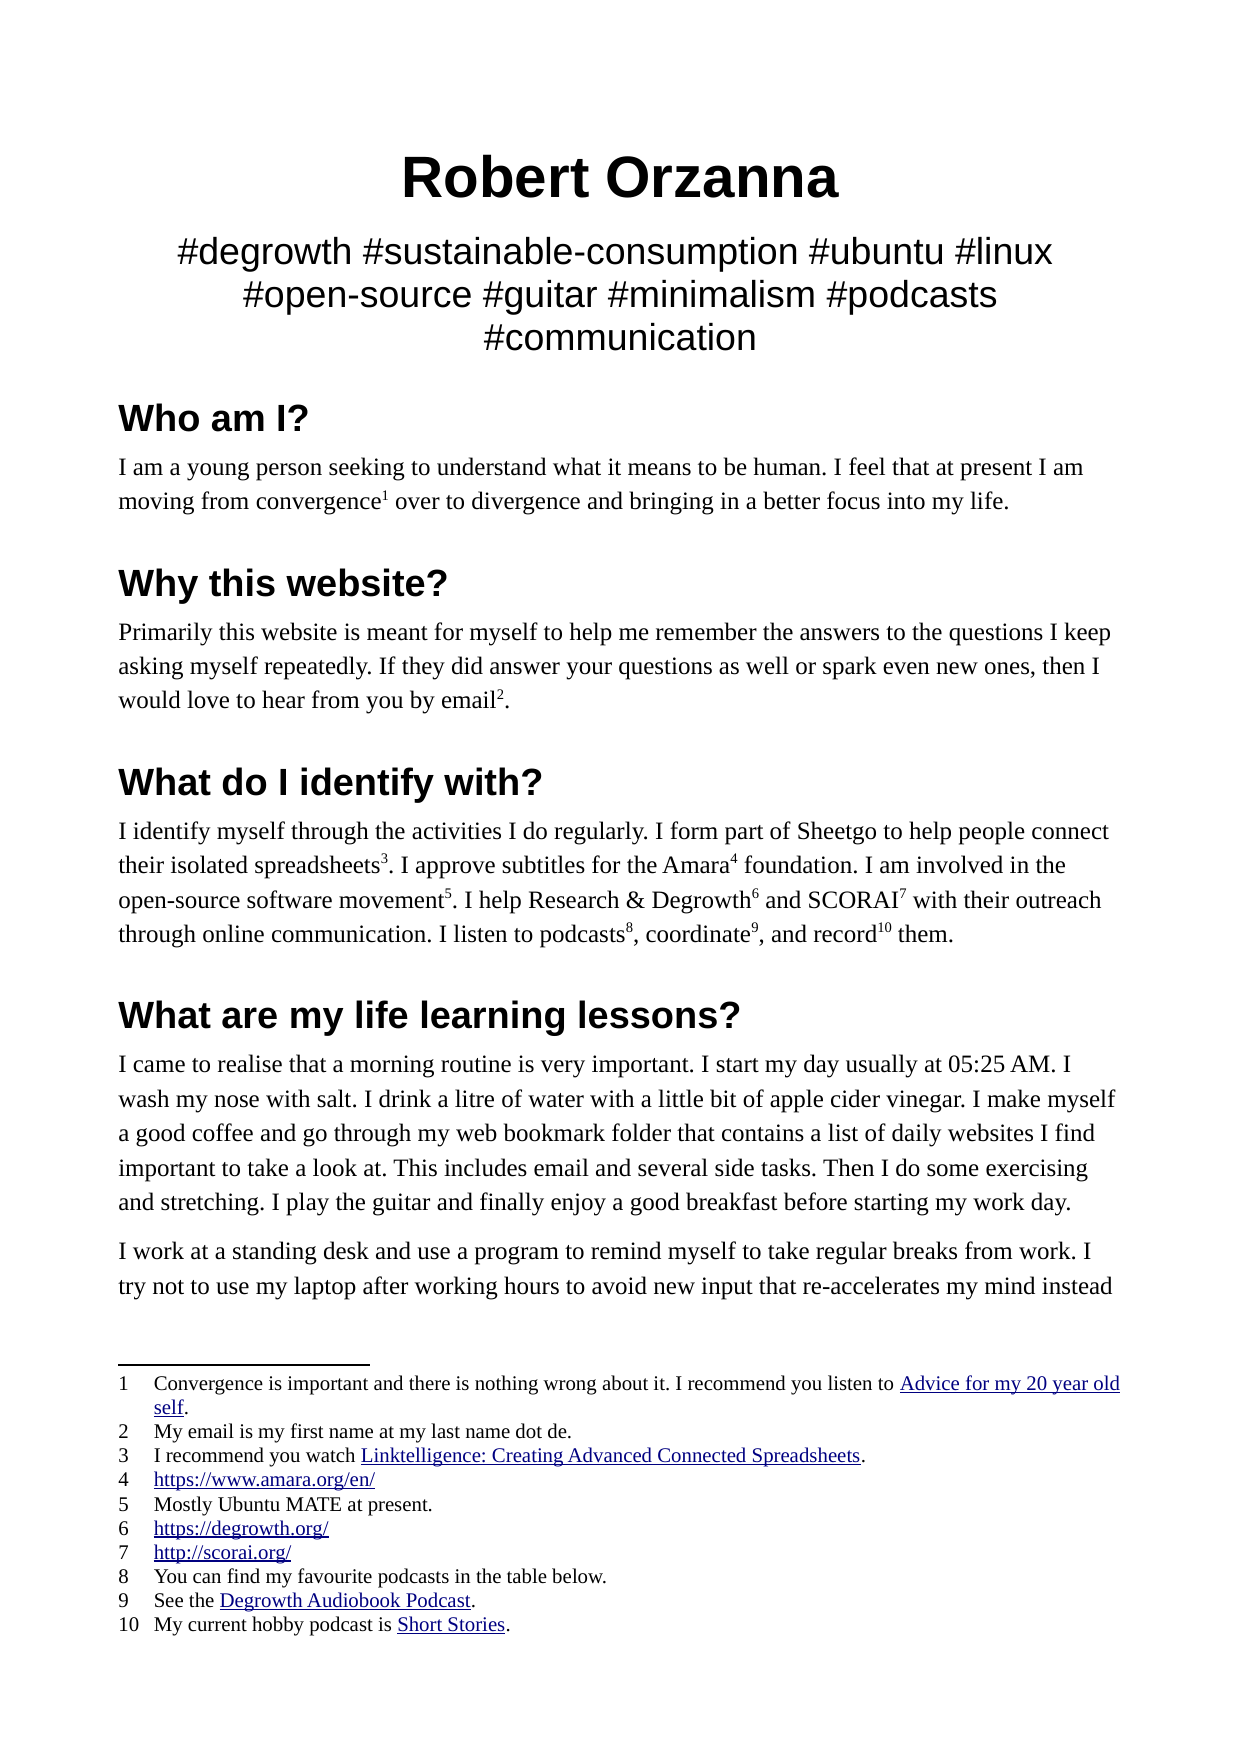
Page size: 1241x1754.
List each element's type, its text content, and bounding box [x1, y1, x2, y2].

text See the Degrowth Audiobook Podcast. [118, 1588, 1122, 1612]
text https://degrowth.org/ [118, 1516, 1122, 1539]
text Convergence is important and there is nothing wrong about it. I recommend you listen to Advice for my 20 year old self. [118, 1371, 1122, 1419]
subtitle What do I identify with? [118, 760, 1122, 803]
text I came to realise that a morning routine is very important. I start my day usually at 05:25 AM. I wash my nose with salt. I drink a litre of water with a little bit of apple cider vinegar. I make myself a good coffee and go through my web bookmark folder that contains a list of daily websites I find important to take a look at. This includes email and several side tasks. Then I do some exercising and stretching. I play the guitar and finally enjoy a good breakfast before starting my work day. [118, 1049, 1122, 1216]
text You can find my favourite podcasts in the table below. [118, 1564, 1122, 1588]
subtitle What are my life learning lessons? [118, 993, 1122, 1037]
text My email is my first name at my last name dot de. [118, 1419, 1122, 1443]
text I work at a standing desk and use a program to remind myself to take regular breaks from work. I try not to use my laptop after working hours to avoid new input that re-accelerates my mind instead [118, 1236, 1122, 1300]
subtitle #degrowth #sustainable-consumption #ubuntu #linux #open-source #guitar #minimalism #podcasts #communication [118, 229, 1122, 358]
subtitle Who am I? [118, 396, 1122, 439]
text Primarily this website is meant for myself to help me remember the answers to the questions I keep asking myself repeatedly. If they did answer your questions as well or spark even new ones, then I would love to hear from you by email. [118, 617, 1122, 714]
text I am a young person seeking to understand what it means to be human. I feel that at present I am moving from convergence over to divergence and bringing in a better focus into my life. [118, 452, 1122, 515]
text I identify myself through the activities I do regularly. I form part of Sheetgo to help people connect their isolated spreadsheets. I approve subtitles for the Amara foundation. I am involved in the open-source software movement. I help Research & Degrowth and SCORAI with their outreach through online communication. I listen to podcasts, coordinate, and record them. [118, 816, 1122, 948]
text https://www.amara.org/en/ [118, 1467, 1122, 1491]
text http://scorai.org/ [118, 1539, 1122, 1564]
text My current hobby podcast is Short Stories. [118, 1612, 1122, 1636]
title Robert Orzanna [118, 143, 1122, 210]
subtitle Why this website? [118, 561, 1122, 604]
text I recommend you watch Linktelligence: Creating Advanced Connected Spreadsheets. [118, 1443, 1122, 1467]
text Mostly Ubuntu MATE at present. [118, 1491, 1122, 1516]
